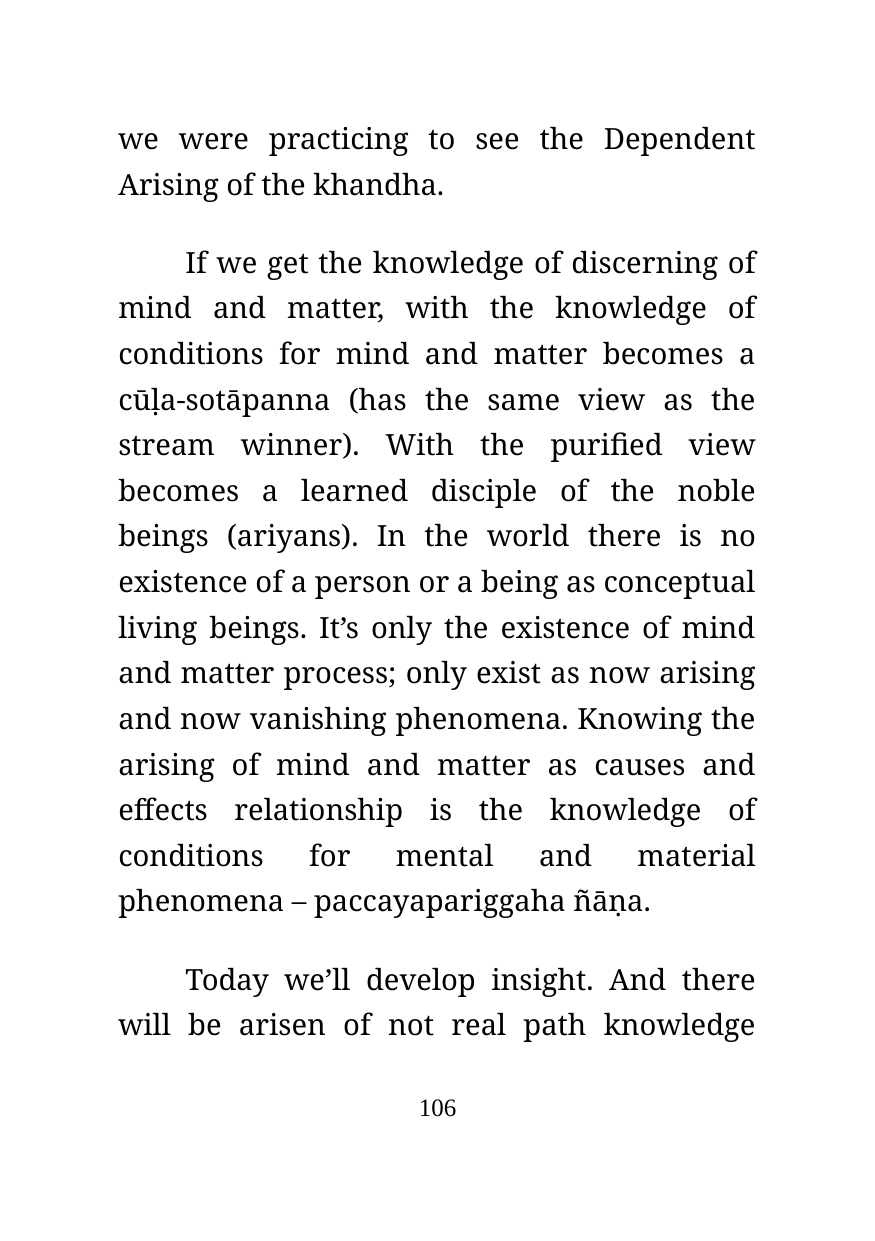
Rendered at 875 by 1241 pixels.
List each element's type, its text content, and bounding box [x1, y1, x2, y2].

text If we get the knowledge of discerning of mind and matter, with the knowledge of conditions for mind and matter becomes a cūḷa-sotāpanna (has the same view as the stream winner). With the purified view becomes a learned disciple of the noble beings (ariyans). In the world there is no existence of a person or a being as conceptual living beings. It’s only the existence of mind and matter process; only exist as now arising and now vanishing phenomena. Knowing the arising of mind and matter as causes and effects relationship is the knowledge of conditions for mental and material phenomena – paccayapariggaha ñāṇa. [118, 242, 756, 920]
text Today we’ll develop insight. And there will be arisen of not real path knowledge [118, 959, 756, 1044]
text we were practicing to see the Dependent Arising of the khandha. [118, 118, 756, 203]
